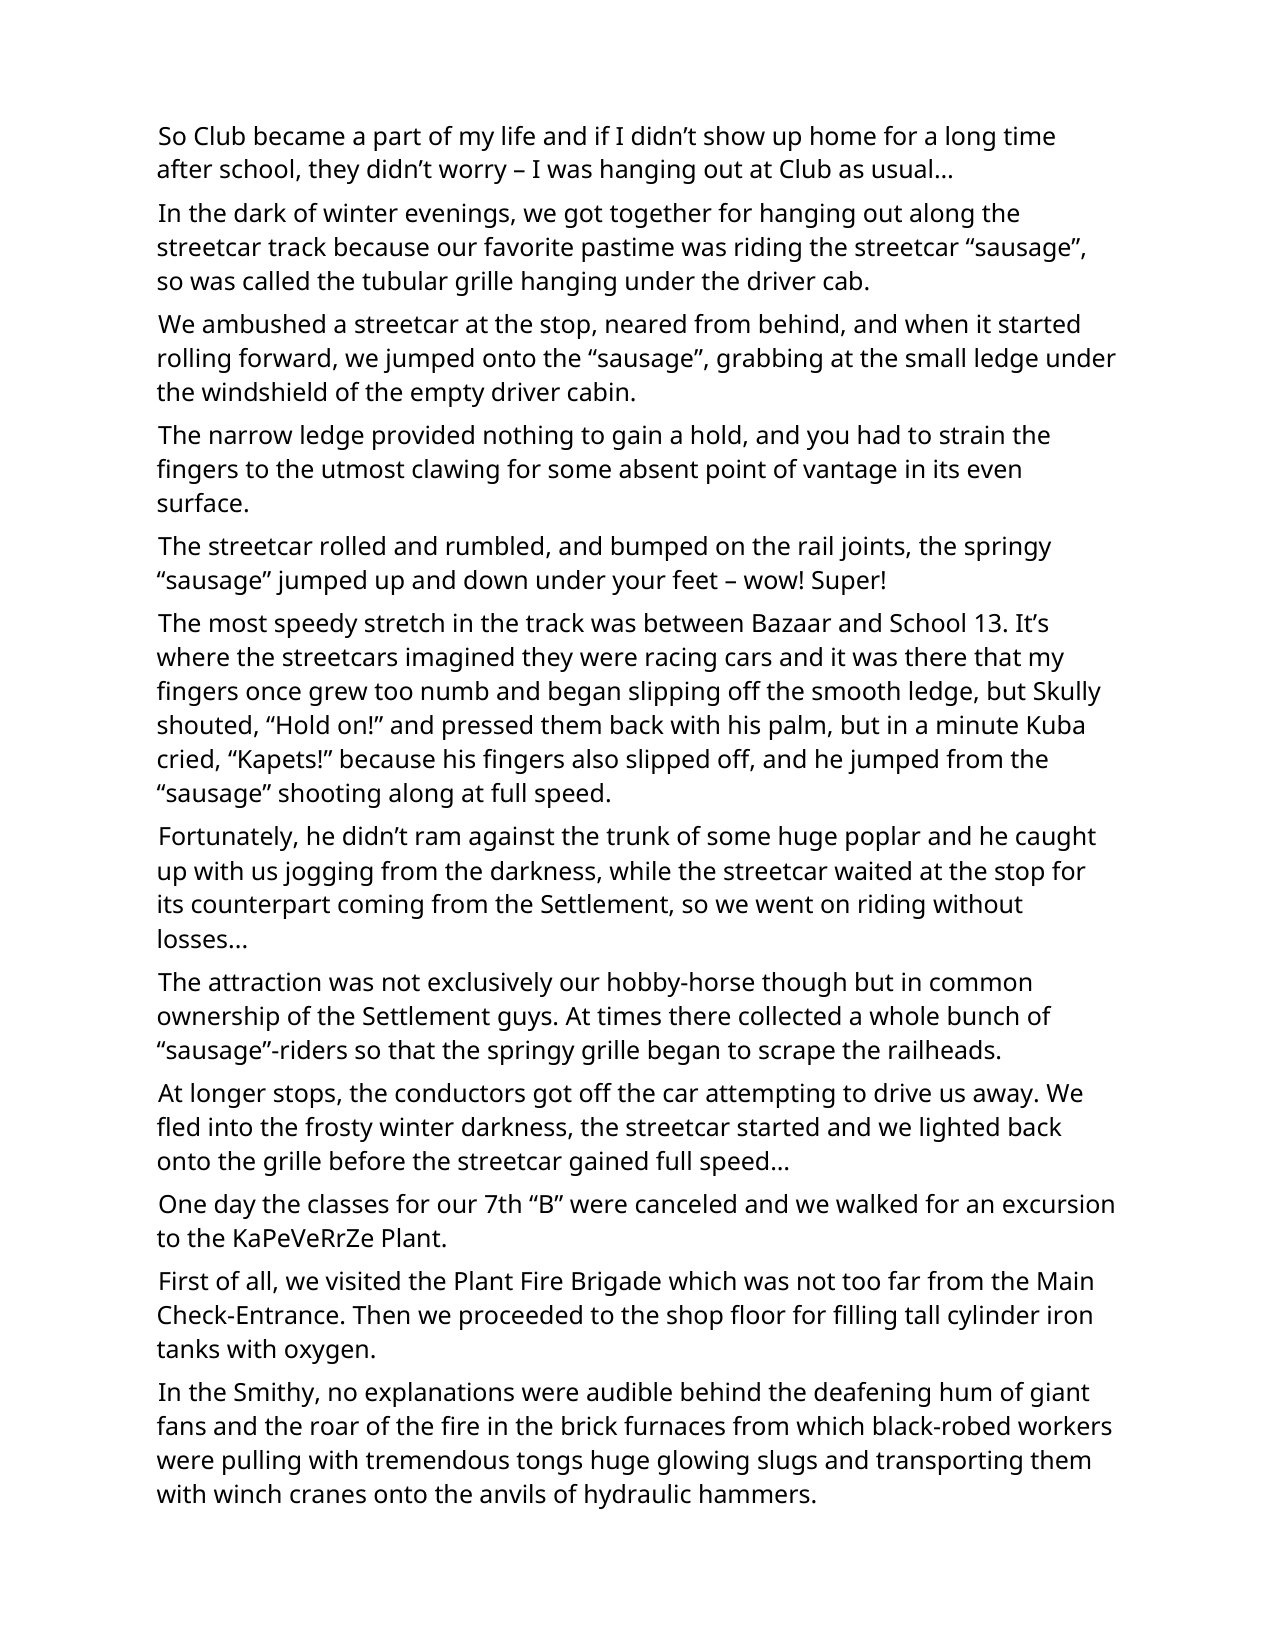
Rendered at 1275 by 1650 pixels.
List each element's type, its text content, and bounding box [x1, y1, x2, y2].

text The streetcar rolled and rumbled, and bumped on the rail joints, the springy “sausage” jumped up and down under your feet – wow! Super! [156, 529, 1118, 597]
text The narrow ledge provided nothing to gain a hold, and you had to strain the fingers to the utmost clawing for some absent point of vantage in its even surface. [156, 417, 1118, 520]
text Fortunately, he didn’t ram against the trunk of some huge poplar and he caught up with us jogging from the darkness, while the streetcar waited at the stop for its counterpart coming from the Settlement, so we went on riding without losses... [156, 819, 1118, 955]
text The most speedy stretch in the track was between Bazaar and School 13. It’s where the streetcars imagined they were racing cars and it was there that my fingers once grew too numb and began slipping off the smooth ledge, but Skully shouted, “Hold on!” and pressed them back with his palm, but in a minute Kuba cried, “Kapets!” because his fingers also slipped off, and he jumped from the “sausage” shooting along at full speed. [156, 606, 1118, 810]
text First of all, we visited the Plant Fire Brigade which was not too far from the Main Check-Entrance. Then we proceeded to the shop floor for filling tall cylinder iron tanks with oxygen. [156, 1264, 1118, 1366]
text In the Smithy, no explanations were audible behind the deafening hum of giant fans and the roar of the fire in the brick furnaces from which black-robed workers were pulling with tremendous tongs huge glowing slugs and transporting them with winch cranes onto the anvils of hydraulic hammers. [156, 1375, 1118, 1511]
text In the dark of winter evenings, we got together for hanging out along the streetcar track because our favorite pastime was riding the streetcar “sausage”, so was called the tubular grille hanging under the driver cab. [156, 195, 1118, 297]
text At longer stops, the conductors got off the car attempting to drive us away. We fled into the frosty winter darkness, the streetcar started and we lighted back onto the grille before the streetcar gained full speed… [156, 1075, 1118, 1178]
text The attraction was not exclusively our hobby-horse though but in common ownership of the Settlement guys. At times there collected a whole bunch of “sausage”-riders so that the springy grille began to scrape the railheads. [156, 964, 1118, 1066]
text We ambushed a streetcar at the stop, neared from behind, and when it started rolling forward, we jumped onto the “sausage”, grabbing at the small ledge under the windshield of the empty driver cabin. [156, 306, 1118, 408]
text So Club became a part of my life and if I didn’t show up home for a long time after school, they didn’t worry – I was hanging out at Club as usual… [156, 118, 1118, 186]
text One day the classes for our 7th “B” were canceled and we walked for an excursion to the KaPeVeRrZe Plant. [156, 1187, 1118, 1255]
